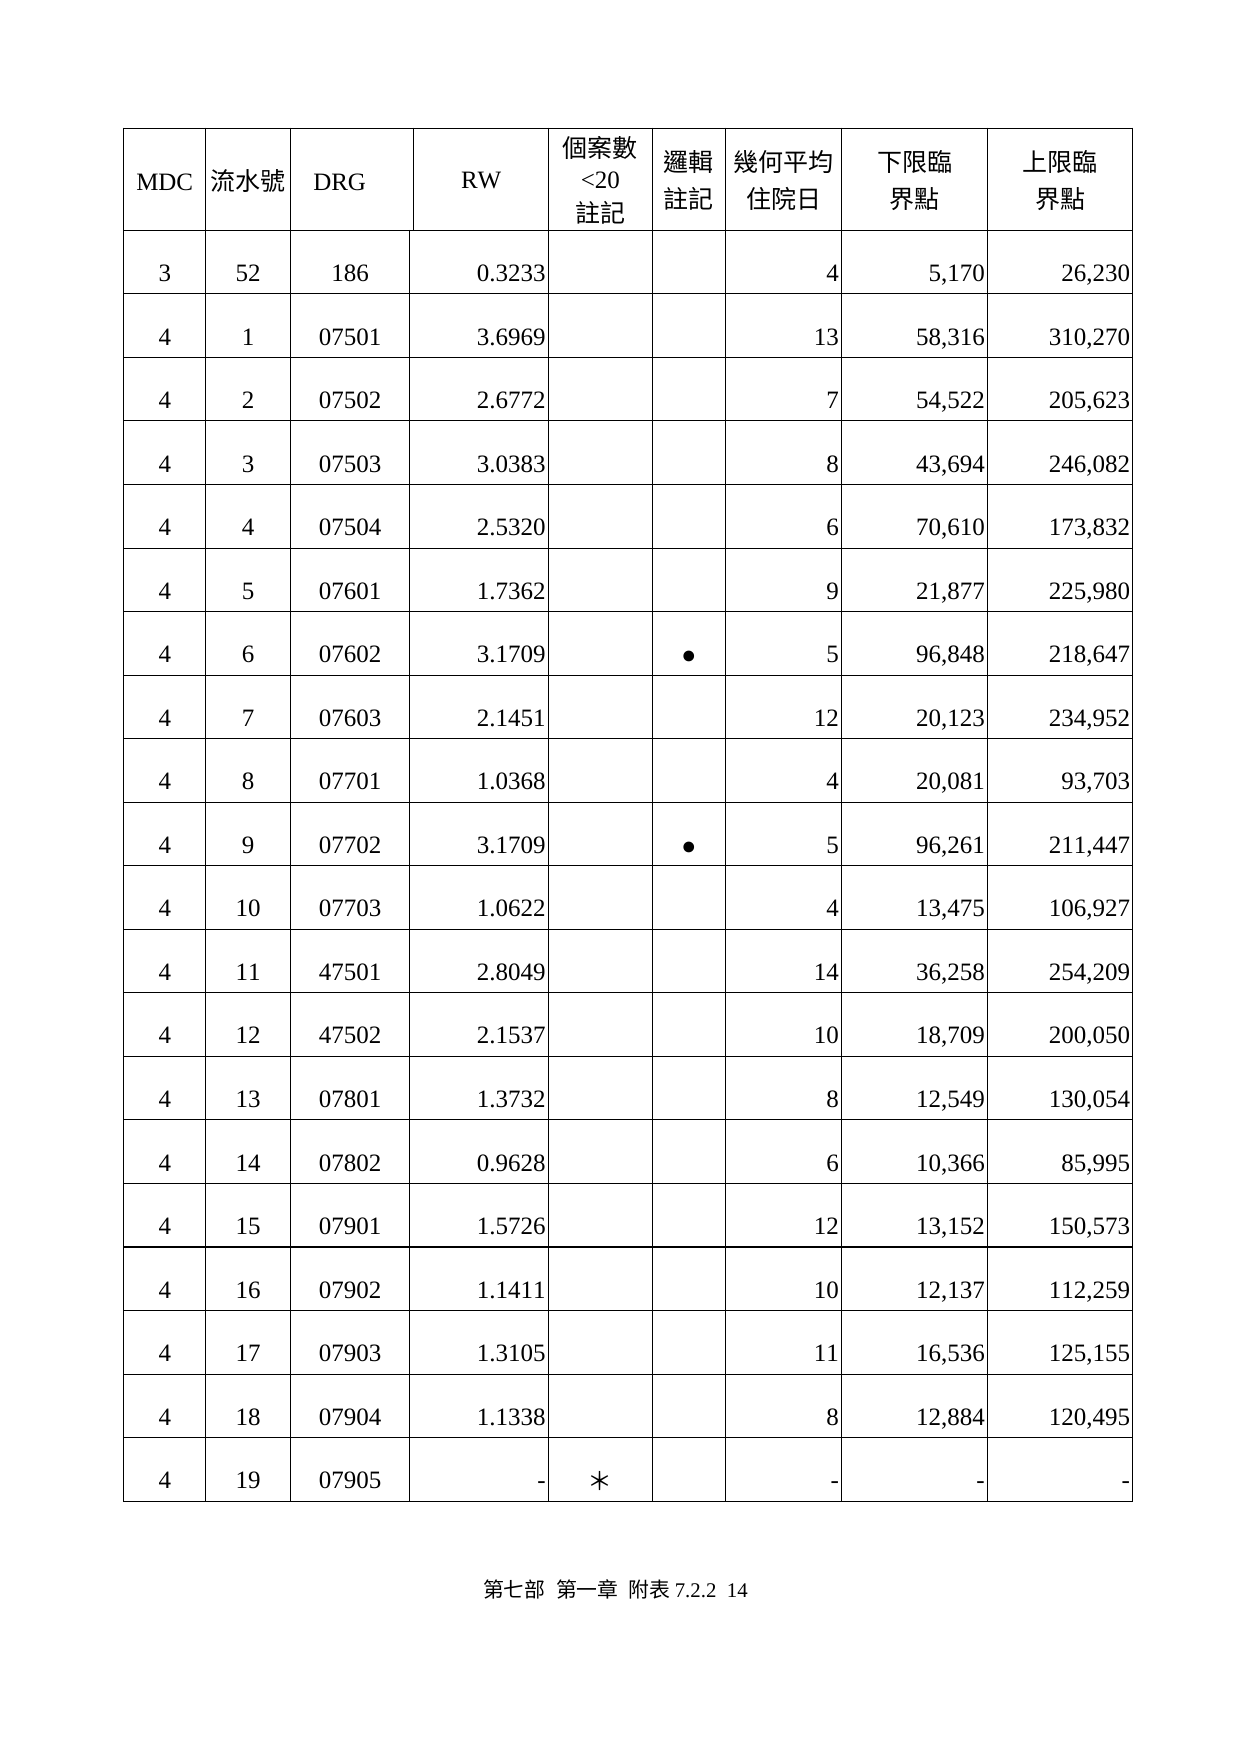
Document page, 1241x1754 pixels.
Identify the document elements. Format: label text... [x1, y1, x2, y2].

table_cell 4 [124, 1184, 205, 1246]
table_header 流水號 [206, 129, 290, 230]
table_cell 4 [726, 231, 841, 293]
table_cell 5 [726, 803, 841, 865]
table_cell 12,137 [842, 1248, 987, 1310]
table_cell 96,261 [842, 803, 987, 865]
table_cell 13 [726, 294, 841, 357]
table_cell 18,709 [842, 993, 987, 1056]
table_cell 3.1709 [410, 612, 548, 674]
table_cell [549, 1375, 652, 1437]
table_cell 17 [206, 1311, 290, 1373]
table_cell 0.9628 [410, 1120, 548, 1183]
table_cell [549, 1057, 652, 1119]
table_cell [549, 866, 652, 929]
table_cell 16,536 [842, 1311, 987, 1373]
table_cell [549, 612, 652, 674]
table_cell [653, 1248, 725, 1310]
table_cell 6 [726, 485, 841, 547]
table_cell 47502 [291, 993, 409, 1056]
table_cell [653, 866, 725, 929]
table_cell 07502 [291, 358, 409, 420]
table_cell ● [653, 612, 725, 674]
table_cell 4 [124, 866, 205, 929]
table_cell 4 [124, 1311, 205, 1373]
table_header MDC [124, 129, 205, 230]
table_cell 1 [206, 294, 290, 357]
table_cell 2.6772 [410, 358, 548, 420]
table_cell 3.6969 [410, 294, 548, 357]
table_cell 07603 [291, 676, 409, 738]
table_header RW [414, 129, 548, 230]
table_cell 10 [206, 866, 290, 929]
table_cell 58,316 [842, 294, 987, 357]
table_cell 4 [124, 421, 205, 484]
table_cell 13,475 [842, 866, 987, 929]
table_cell 12,884 [842, 1375, 987, 1437]
table_cell [549, 1311, 652, 1373]
table_cell 4 [124, 612, 205, 674]
table_cell 4 [124, 485, 205, 547]
table_cell 21,877 [842, 549, 987, 611]
table_cell [653, 294, 725, 357]
table_cell 125,155 [988, 1311, 1132, 1373]
table_cell 14 [726, 930, 841, 992]
table_cell [549, 231, 652, 293]
table_cell 7 [726, 358, 841, 420]
table_cell 4 [124, 294, 205, 357]
table_cell 07501 [291, 294, 409, 357]
table_cell 5,170 [842, 231, 987, 293]
table_cell 07901 [291, 1184, 409, 1246]
table_cell 120,495 [988, 1375, 1132, 1437]
table_cell 2 [206, 358, 290, 420]
table_cell 254,209 [988, 930, 1132, 992]
table_cell [653, 1311, 725, 1373]
table_cell 3.1709 [410, 803, 548, 865]
table_cell 07503 [291, 421, 409, 484]
table_cell 186 [291, 231, 409, 293]
table_cell 4 [124, 930, 205, 992]
table_cell 07904 [291, 1375, 409, 1437]
table_cell [653, 1120, 725, 1183]
table_cell 12 [726, 676, 841, 738]
table_header 上限臨 界點 [988, 129, 1132, 230]
table_cell 2.8049 [410, 930, 548, 992]
table_cell 9 [206, 803, 290, 865]
table_cell 1.3105 [410, 1311, 548, 1373]
table_cell 2.1451 [410, 676, 548, 738]
table_cell [549, 1120, 652, 1183]
table_cell 4 [124, 803, 205, 865]
table_cell 07902 [291, 1248, 409, 1310]
table_cell [549, 421, 652, 484]
table_cell 07701 [291, 739, 409, 802]
table_cell [549, 676, 652, 738]
table_cell 07905 [291, 1438, 409, 1501]
table_cell 205,623 [988, 358, 1132, 420]
table_cell [653, 739, 725, 802]
table_cell - [410, 1438, 548, 1501]
table_cell 19 [206, 1438, 290, 1501]
table_cell 16 [206, 1248, 290, 1310]
table_cell 36,258 [842, 930, 987, 992]
table_cell [653, 676, 725, 738]
table_cell 4 [124, 739, 205, 802]
table_cell 234,952 [988, 676, 1132, 738]
table_cell 20,081 [842, 739, 987, 802]
table_cell 5 [206, 549, 290, 611]
table_cell [653, 231, 725, 293]
table_cell 4 [124, 1375, 205, 1437]
table_cell ● [653, 803, 725, 865]
table_cell [549, 803, 652, 865]
table_cell 10 [726, 1248, 841, 1310]
table_cell 1.3732 [410, 1057, 548, 1119]
table_cell 211,447 [988, 803, 1132, 865]
table_cell 4 [124, 993, 205, 1056]
table_cell 12 [206, 993, 290, 1056]
table_cell 11 [726, 1311, 841, 1373]
table_cell 130,054 [988, 1057, 1132, 1119]
table_cell 218,647 [988, 612, 1132, 674]
table_header 幾何平均住院日 [726, 129, 841, 230]
table_cell 1.5726 [410, 1184, 548, 1246]
table_cell 3 [206, 421, 290, 484]
table_cell - [726, 1438, 841, 1501]
table_cell 150,573 [988, 1184, 1132, 1246]
table_cell 70,610 [842, 485, 987, 547]
table_cell 8 [726, 1057, 841, 1119]
table_cell 07802 [291, 1120, 409, 1183]
table_cell 1.7362 [410, 549, 548, 611]
table_cell 4 [124, 1057, 205, 1119]
table_cell 1.0368 [410, 739, 548, 802]
table_cell 93,703 [988, 739, 1132, 802]
table_cell 3.0383 [410, 421, 548, 484]
table_cell 2.5320 [410, 485, 548, 547]
table_cell [653, 1375, 725, 1437]
table_cell [653, 421, 725, 484]
table_cell 85,995 [988, 1120, 1132, 1183]
table_cell - [988, 1438, 1132, 1501]
table_cell 4 [124, 676, 205, 738]
table_cell 07601 [291, 549, 409, 611]
table_cell 12 [726, 1184, 841, 1246]
table_cell 112,259 [988, 1248, 1132, 1310]
table_cell 4 [124, 549, 205, 611]
table_cell 2.1537 [410, 993, 548, 1056]
table_cell 1.1338 [410, 1375, 548, 1437]
table_cell [549, 1248, 652, 1310]
table_cell [549, 294, 652, 357]
table_cell 8 [726, 1375, 841, 1437]
table_cell [549, 930, 652, 992]
table_cell 0.3233 [410, 231, 548, 293]
table_cell 7 [206, 676, 290, 738]
table_cell [653, 993, 725, 1056]
table_cell 47501 [291, 930, 409, 992]
table_cell 13,152 [842, 1184, 987, 1246]
table_cell 07903 [291, 1311, 409, 1373]
table_cell 4 [206, 485, 290, 547]
table_cell 4 [124, 1120, 205, 1183]
table_cell 14 [206, 1120, 290, 1183]
table_header 個案數<20 註記 [549, 129, 652, 230]
table_cell [653, 358, 725, 420]
table_cell ＊ [549, 1438, 652, 1501]
table_cell 1.0622 [410, 866, 548, 929]
table_cell [653, 485, 725, 547]
table_cell 54,522 [842, 358, 987, 420]
table_cell 6 [206, 612, 290, 674]
table_cell 10 [726, 993, 841, 1056]
table_cell [549, 1184, 652, 1246]
table_cell 07702 [291, 803, 409, 865]
table_cell [549, 549, 652, 611]
table_cell 200,050 [988, 993, 1132, 1056]
table_header DRG [291, 129, 413, 230]
table_cell [549, 485, 652, 547]
table_cell 4 [726, 866, 841, 929]
table_cell 225,980 [988, 549, 1132, 611]
table_cell 1.1411 [410, 1248, 548, 1310]
table_cell 5 [726, 612, 841, 674]
table_cell 12,549 [842, 1057, 987, 1119]
table_header 邏輯註記 [653, 129, 725, 230]
table_cell 18 [206, 1375, 290, 1437]
table_header 下限臨 界點 [842, 129, 987, 230]
table_cell 4 [124, 1438, 205, 1501]
table_cell [653, 549, 725, 611]
table_cell 8 [206, 739, 290, 802]
table_cell 11 [206, 930, 290, 992]
table_cell 96,848 [842, 612, 987, 674]
table_cell 10,366 [842, 1120, 987, 1183]
table_cell [653, 1184, 725, 1246]
table_cell 07602 [291, 612, 409, 674]
table_cell - [842, 1438, 987, 1501]
table_cell 246,082 [988, 421, 1132, 484]
table_cell 13 [206, 1057, 290, 1119]
table_cell 07504 [291, 485, 409, 547]
table_cell 43,694 [842, 421, 987, 484]
table_cell [549, 739, 652, 802]
table_cell 4 [124, 358, 205, 420]
table_cell [549, 993, 652, 1056]
table_cell 4 [726, 739, 841, 802]
table_cell 15 [206, 1184, 290, 1246]
table_cell 6 [726, 1120, 841, 1183]
table_cell 07801 [291, 1057, 409, 1119]
table_cell 8 [726, 421, 841, 484]
table_cell 106,927 [988, 866, 1132, 929]
table_cell 4 [124, 1248, 205, 1310]
table_cell 310,270 [988, 294, 1132, 357]
table_cell [653, 1057, 725, 1119]
table_cell 52 [206, 231, 290, 293]
table_cell 173,832 [988, 485, 1132, 547]
table_cell 26,230 [988, 231, 1132, 293]
table_cell 07703 [291, 866, 409, 929]
table_cell [653, 930, 725, 992]
table_cell 3 [124, 231, 205, 293]
table_cell 9 [726, 549, 841, 611]
table_cell 20,123 [842, 676, 987, 738]
table_cell [653, 1438, 725, 1501]
table_cell [549, 358, 652, 420]
